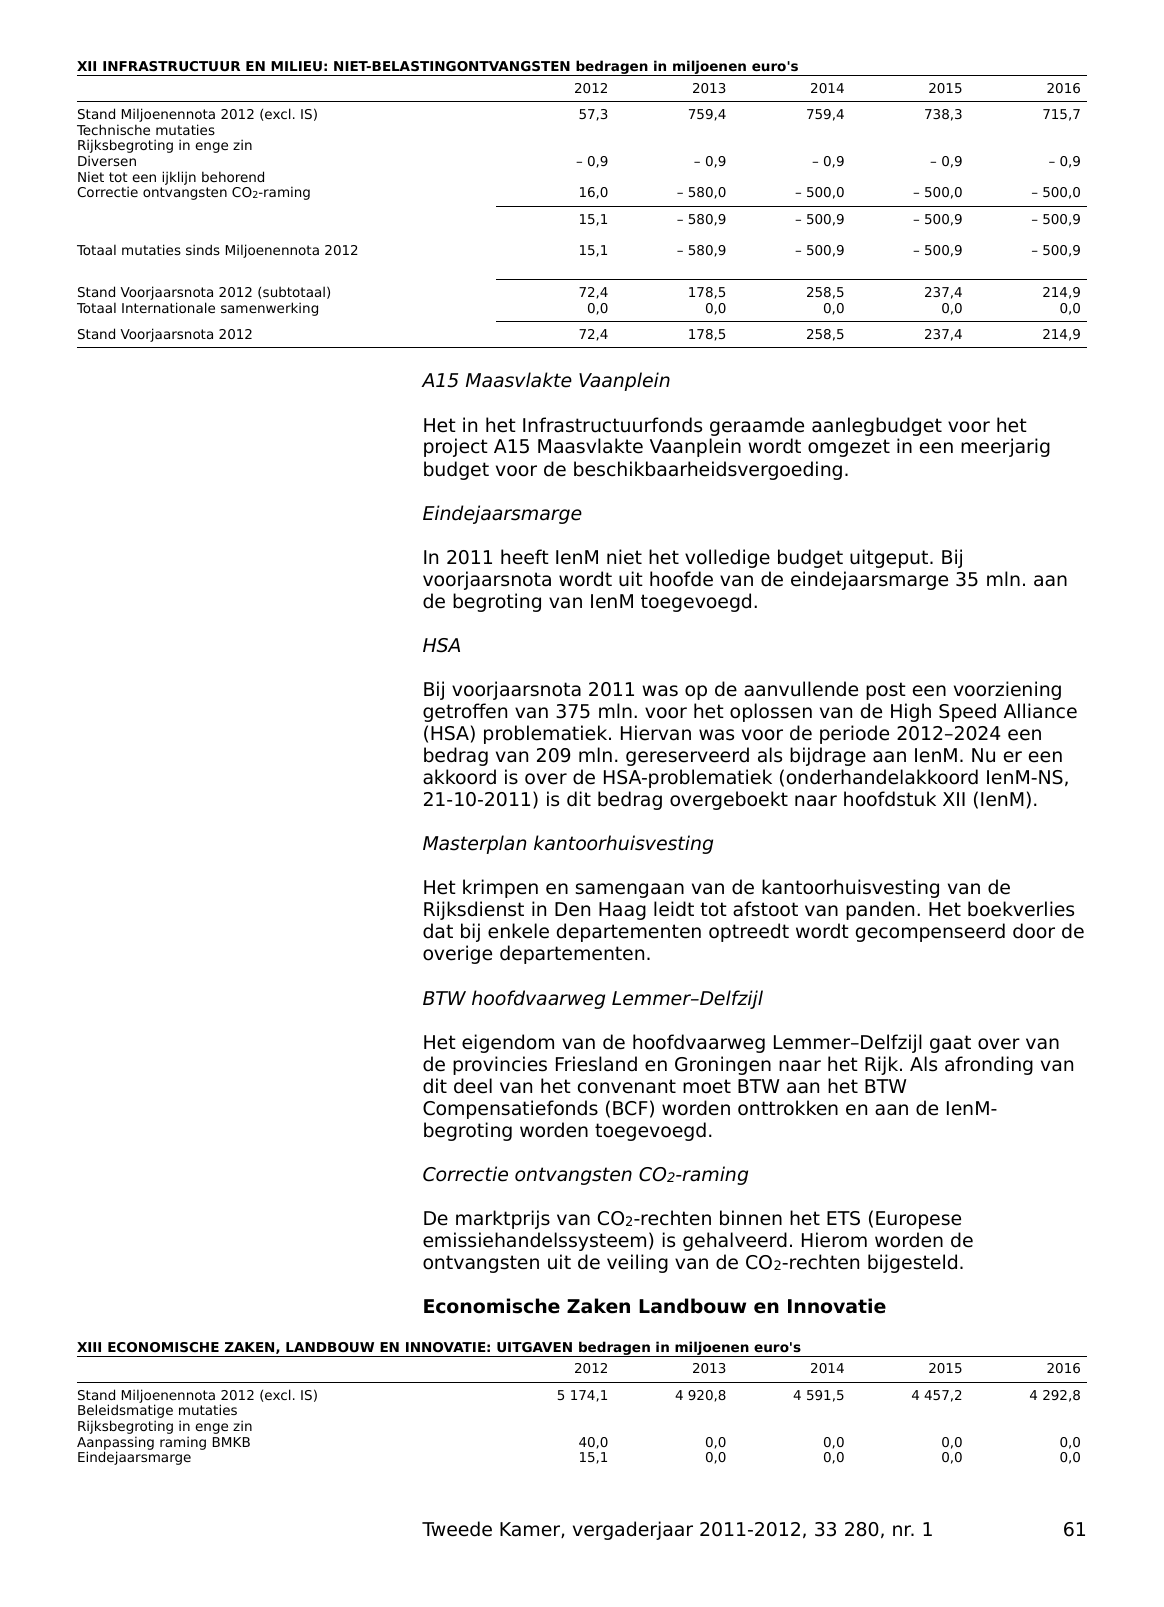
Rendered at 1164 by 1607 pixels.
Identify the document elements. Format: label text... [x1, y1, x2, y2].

table_cell 15,1 [496, 207, 614, 227]
subtitle A15 Maasvlakte Vaanplein [422, 370, 1087, 392]
table_cell [732, 138, 850, 154]
table_cell Correctie ontvangsten CO2-raming [77, 185, 496, 206]
table_cell – 500,0 [850, 185, 968, 206]
table_cell Stand Voorjaarsnota 2012 (subtotaal) [77, 279, 496, 301]
table_cell – 580,9 [614, 207, 732, 227]
table_cell 0,0 [850, 1450, 968, 1466]
table_cell 0,0 [614, 1450, 732, 1466]
table_cell 738,3 [850, 102, 968, 122]
table_cell Rijksbegroting in enge zin [77, 138, 496, 154]
table_cell 2012 [496, 1357, 614, 1382]
table_cell Aanpassing raming BMKB [77, 1435, 496, 1450]
table_cell 4 920,8 [614, 1383, 732, 1403]
table_cell 5 174,1 [496, 1383, 614, 1403]
table_cell 57,3 [496, 102, 614, 122]
table_cell 2014 [732, 76, 850, 101]
table_cell – 580,9 [614, 243, 732, 259]
table_cell Totaal Internationale samenwerking [77, 301, 496, 321]
table_cell [496, 1419, 614, 1434]
table_cell [850, 1403, 968, 1419]
subtitle BTW hoofdvaarweg Lemmer–Delfzijl [422, 987, 1087, 1009]
table_cell – 0,9 [496, 154, 614, 169]
table_cell [850, 123, 968, 138]
table_cell 0,0 [732, 1450, 850, 1466]
table_cell 2013 [614, 76, 732, 101]
text Het in het Infrastructuurfonds geraamde aanlegbudget voor het project A15 Maasvlakte Vaanplein wordt omgezet in een meerjarig budget voor de beschikbaarheidsvergoeding. [422, 414, 1087, 480]
table_cell 2012 [496, 76, 614, 101]
table_cell [969, 170, 1087, 185]
table_cell 214,9 [969, 322, 1087, 347]
table_cell [496, 227, 614, 243]
table_cell [496, 1403, 614, 1419]
table_cell Diversen [77, 154, 496, 169]
subtitle HSA [422, 635, 1087, 657]
table_cell – 500,0 [969, 185, 1087, 206]
table_cell – 0,9 [850, 154, 968, 169]
table_cell [732, 123, 850, 138]
table_cell 4 591,5 [732, 1383, 850, 1403]
table_cell 15,1 [496, 1450, 614, 1466]
table_cell 0,0 [850, 1435, 968, 1450]
text Bij voorjaarsnota 2011 was op de aanvullende post een voorziening getroffen van 375 mln. voor het oplossen van de High Speed Alliance (HSA) problematiek. Hiervan was voor de periode 2012–2024 een bedrag van 209 mln. gereserveerd als bijdrage aan IenM. Nu er een akkoord is over de HSA-problematiek (onderhandelakkoord IenM-NS, 21-10-2011) is dit bedrag overgeboekt naar hoofdstuk XII (IenM). [422, 679, 1087, 811]
table_cell 40,0 [496, 1435, 614, 1450]
table_cell [496, 170, 614, 185]
subtitle Masterplan kantoorhuisvesting [422, 833, 1087, 855]
text De marktprijs van CO2-rechten binnen het ETS (Europese emissiehandelssysteem) is gehalveerd. Hierom worden de ontvangsten uit de veiling van de CO2-rechten bijgesteld. [422, 1208, 1087, 1274]
table_cell – 500,9 [969, 243, 1087, 259]
table_cell 0,0 [969, 301, 1087, 321]
table_cell 178,5 [614, 322, 732, 347]
table_cell [614, 259, 732, 279]
table_cell [496, 138, 614, 154]
table_cell – 500,9 [850, 243, 968, 259]
table_cell [850, 170, 968, 185]
table_cell 214,9 [969, 280, 1087, 301]
table_cell [77, 1357, 496, 1382]
table_cell Rijksbegroting in enge zin [77, 1419, 496, 1434]
table_cell – 580,0 [614, 185, 732, 206]
table_cell 2015 [850, 1357, 968, 1382]
table_cell 2016 [969, 76, 1087, 101]
table_cell – 500,9 [732, 207, 850, 227]
table_cell [969, 259, 1087, 279]
table_cell Eindejaarsmarge [77, 1450, 496, 1466]
table_cell 0,0 [732, 301, 850, 321]
table_cell 0,0 [732, 1435, 850, 1450]
table_cell Beleidsmatige mutaties [77, 1403, 496, 1419]
table_cell [850, 227, 968, 243]
table_cell [77, 259, 496, 279]
table_cell [77, 76, 496, 101]
table_cell Niet tot een ijklijn behorend [77, 170, 496, 185]
subtitle Economische Zaken Landbouw en Innovatie [422, 1296, 1087, 1318]
text Het krimpen en samengaan van de kantoorhuisvesting van de Rijksdienst in Den Haag leidt tot afstoot van panden. Het boekverlies dat bij enkele departementen optreedt wordt gecompenseerd door de overige departementen. [422, 877, 1087, 965]
table_cell 0,0 [969, 1435, 1087, 1450]
table_cell [77, 206, 496, 227]
table_cell [969, 138, 1087, 154]
table_cell Stand Miljoenennota 2012 (excl. IS) [77, 102, 496, 122]
text Het eigendom van de hoofdvaarweg Lemmer–Delfzijl gaat over van de provincies Friesland en Groningen naar het Rijk. Als afronding van dit deel van het convenant moet BTW aan het BTW Compensatiefonds (BCF) worden onttrokken en aan de IenM-begroting worden toegevoegd. [422, 1032, 1087, 1141]
table_cell 0,0 [496, 301, 614, 321]
table_cell 258,5 [732, 322, 850, 347]
table_cell [614, 1403, 732, 1419]
table_cell [732, 227, 850, 243]
table_cell [614, 170, 732, 185]
table_cell [614, 123, 732, 138]
table_cell 178,5 [614, 280, 732, 301]
table_cell [732, 170, 850, 185]
table_cell 72,4 [496, 322, 614, 347]
table_cell [614, 138, 732, 154]
table_cell 0,0 [850, 301, 968, 321]
table_cell [732, 1419, 850, 1434]
table_cell [496, 259, 614, 279]
table_cell – 500,9 [850, 207, 968, 227]
table_cell 15,1 [496, 243, 614, 259]
table_cell – 0,9 [969, 154, 1087, 169]
table_cell – 500,9 [969, 207, 1087, 227]
subtitle Correctie ontvangsten CO2-raming [422, 1164, 1087, 1186]
table_cell – 0,9 [732, 154, 850, 169]
table_cell [850, 138, 968, 154]
table_cell [969, 227, 1087, 243]
table_cell – 0,9 [614, 154, 732, 169]
table_cell Totaal mutaties sinds Miljoenennota 2012 [77, 243, 496, 259]
table_cell 258,5 [732, 280, 850, 301]
table_cell Stand Miljoenennota 2012 (excl. IS) [77, 1383, 496, 1403]
table_cell Technische mutaties [77, 123, 496, 138]
table_cell 4 292,8 [969, 1383, 1087, 1403]
table_cell [496, 123, 614, 138]
table_cell [969, 123, 1087, 138]
table_cell 72,4 [496, 280, 614, 301]
table_cell 0,0 [969, 1450, 1087, 1466]
table_cell 715,7 [969, 102, 1087, 122]
table_header XII INFRASTRUCTUUR EN MILIEU: NIET-BELASTINGONTVANGSTEN bedragen in miljoenen euro's [77, 59, 1087, 75]
table_cell 4 457,2 [850, 1383, 968, 1403]
table_cell – 500,9 [732, 243, 850, 259]
text In 2011 heeft IenM niet het volledige budget uitgeput. Bij voorjaarsnota wordt uit hoofde van de eindejaarsmarge 35 mln. aan de begroting van IenM toegevoegd. [422, 547, 1087, 613]
table_cell – 500,0 [732, 185, 850, 206]
table_cell [732, 1403, 850, 1419]
table_cell 16,0 [496, 185, 614, 206]
table_cell 2016 [969, 1357, 1087, 1382]
table_cell [77, 227, 496, 243]
table_cell [969, 1419, 1087, 1434]
table_cell [732, 259, 850, 279]
table_cell [850, 259, 968, 279]
table_cell [614, 1419, 732, 1434]
table_cell 0,0 [614, 1435, 732, 1450]
table_cell 237,4 [850, 280, 968, 301]
table_cell 2013 [614, 1357, 732, 1382]
table_cell Stand Voorjaarsnota 2012 [77, 321, 496, 347]
table_cell 759,4 [614, 102, 732, 122]
table_header XIII ECONOMISCHE ZAKEN, LANDBOUW EN INNOVATIE: UITGAVEN bedragen in miljoenen euro's [77, 1340, 1087, 1356]
table_cell 2015 [850, 76, 968, 101]
table_cell [614, 227, 732, 243]
table_cell [850, 1419, 968, 1434]
table_cell 0,0 [614, 301, 732, 321]
table_cell 237,4 [850, 322, 968, 347]
table_cell [969, 1403, 1087, 1419]
table_cell 2014 [732, 1357, 850, 1382]
subtitle Eindejaarsmarge [422, 503, 1087, 524]
table_cell 759,4 [732, 102, 850, 122]
